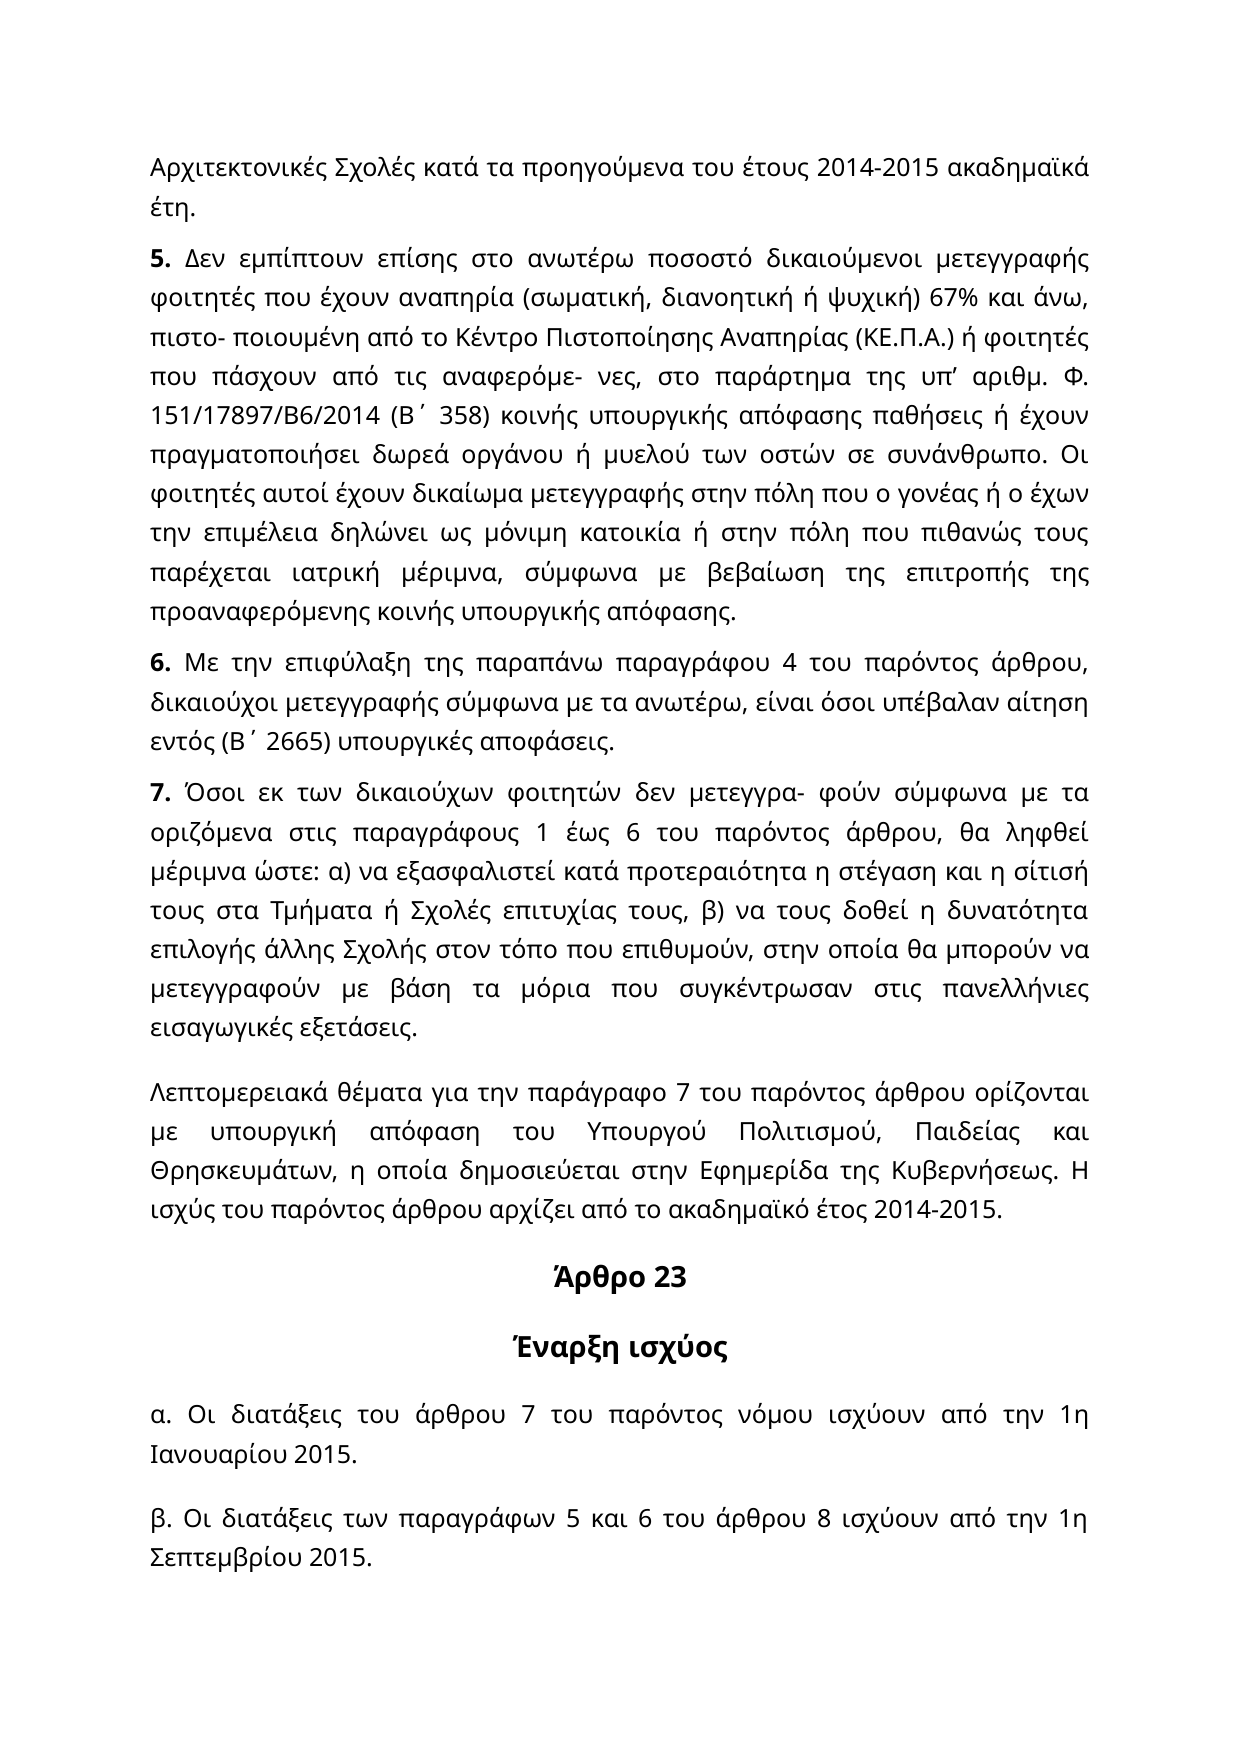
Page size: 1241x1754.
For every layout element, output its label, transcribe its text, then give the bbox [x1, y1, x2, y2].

text 6. Με την επιφύλαξη της παραπάνω παραγράφου 4 του παρόντος άρθρου, δικαιούχοι μετεγγραφής σύμφωνα με τα ανωτέρω, είναι όσοι υπέβαλαν αίτηση εντός (Β΄ 2665) υπουργικές αποφάσεις. [150, 645, 1090, 757]
text Λεπτομερειακά θέματα για την παράγραφο 7 του παρόντος άρθρου ορίζονται με υπουργική απόφαση του Υπουργού Πολιτισμού, Παιδείας και Θρησκευμάτων, η οποία δημοσιεύεται στην Εφημερίδα της Κυβερνήσεως. Η ισχύς του παρόντος άρθρου αρχίζει από το ακαδημαϊκό έτος 2014-2015. [150, 1074, 1090, 1226]
text α. Οι διατάξεις του άρθρου 7 του παρόντος νόμου ισχύουν από την 1η Ιανουαρίου 2015. [150, 1397, 1090, 1470]
text Αρχιτεκτονικές Σχολές κατά τα προηγούμενα του έτους 2014-2015 ακαδημαϊκά έτη. [150, 150, 1090, 223]
text β. Οι διατάξεις των παραγράφων 5 και 6 του άρθρου 8 ισχύουν από την 1η Σεπτεμβρίου 2015. [150, 1500, 1090, 1574]
subtitle Έναρξη ισχύος [150, 1326, 1090, 1366]
subtitle Άρθρο 23 [150, 1256, 1090, 1296]
text 5. Δεν εμπίπτουν επίσης στο ανωτέρω ποσοστό δικαιούμενοι μετεγγραφής φοιτητές που έχουν αναπηρία (σωματική, διανοητική ή ψυχική) 67% και άνω, πιστο- ποιουμένη από το Κέντρο Πιστοποίησης Αναπηρίας (ΚΕ.Π.Α.) ή φοιτητές που πάσχουν από τις αναφερόμε- νες, στο παράρτημα της υπ’ αριθμ. Φ. 151/17897/Β6/2014 (Β΄ 358) κοινής υπουργικής απόφασης παθήσεις ή έχουν πραγματοποιήσει δωρεά οργάνου ή μυελού των οστών σε συνάνθρωπο. Οι φοιτητές αυτοί έχουν δικαίωμα μετεγγραφής στην πόλη που ο γονέας ή ο έχων την επιμέλεια δηλώνει ως μόνιμη κατοικία ή στην πόλη που πιθανώς τους παρέχεται ιατρική μέριμνα, σύμφωνα με βεβαίωση της επιτροπής της προαναφερόμενης κοινής υπουργικής απόφασης. [150, 241, 1090, 627]
text 7. Όσοι εκ των δικαιούχων φοιτητών δεν μετεγγρα- φούν σύμφωνα με τα οριζόμενα στις παραγράφους 1 έως 6 του παρόντος άρθρου, θα ληφθεί μέριμνα ώστε: α) να εξασφαλιστεί κατά προτεραιότητα η στέγαση και η σίτισή τους στα Τμήματα ή Σχολές επιτυχίας τους, β) να τους δοθεί η δυνατότητα επιλογής άλλης Σχολής στον τόπο που επιθυμούν, στην οποία θα μπορούν να μετεγγραφούν με βάση τα μόρια που συγκέντρωσαν στις πανελλήνιες εισαγωγικές εξετάσεις. [150, 775, 1090, 1044]
